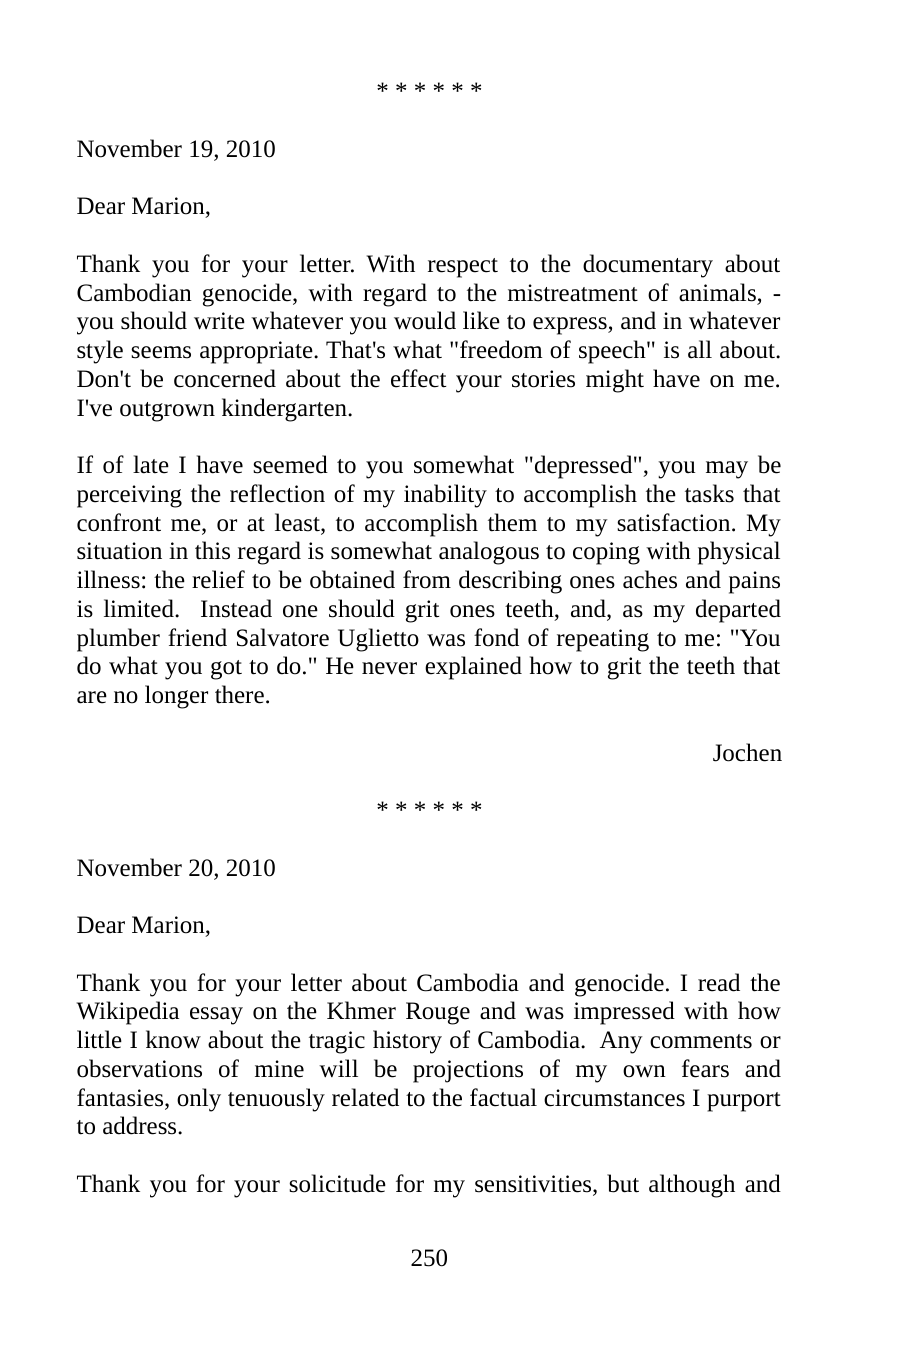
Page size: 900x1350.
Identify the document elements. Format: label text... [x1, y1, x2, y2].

text Jochen [76, 738, 782, 766]
text Thank you for your letter. With respect to the documentary about Cambodian genocide, with regard to the mistreatment of animals, - you should write whatever you would like to express, and in whatever style seems appropriate. That's what "freedom of speech" is all about. Don't be concerned about the effect your stories might have on me. I've outgrown kindergarten. [76, 249, 782, 421]
text * * * * * * [76, 76, 782, 105]
text November 19, 2010 [76, 134, 782, 163]
text Thank you for your solicitude for my sensitivities, but although and [76, 1169, 782, 1198]
text Thank you for your letter about Cambodia and genocide. I read the Wikipedia essay on the Khmer Rouge and was impressed with how little I know about the tragic history of Cambodia. Any comments or observations of mine will be projections of my own fears and fantasies, only tenuously related to the factual circumstances I purport to address. [76, 968, 782, 1140]
text Dear Marion, [76, 191, 782, 220]
text * * * * * * [76, 795, 782, 824]
text If of late I have seemed to you somewhat "depressed", you may be perceiving the reflection of my inability to accomplish the tasks that confront me, or at least, to accomplish them to my satisfaction. My situation in this regard is somewhat analogous to coping with physical illness: the relief to be obtained from describing ones aches and pains is limited. Instead one should grit ones teeth, and, as my departed plumber friend Salvatore Uglietto was fond of repeating to me: "You do what you got to do." He never explained how to grit the teeth that are no longer there. [76, 450, 782, 709]
text November 20, 2010 [76, 853, 782, 881]
text Dear Marion, [76, 910, 782, 939]
